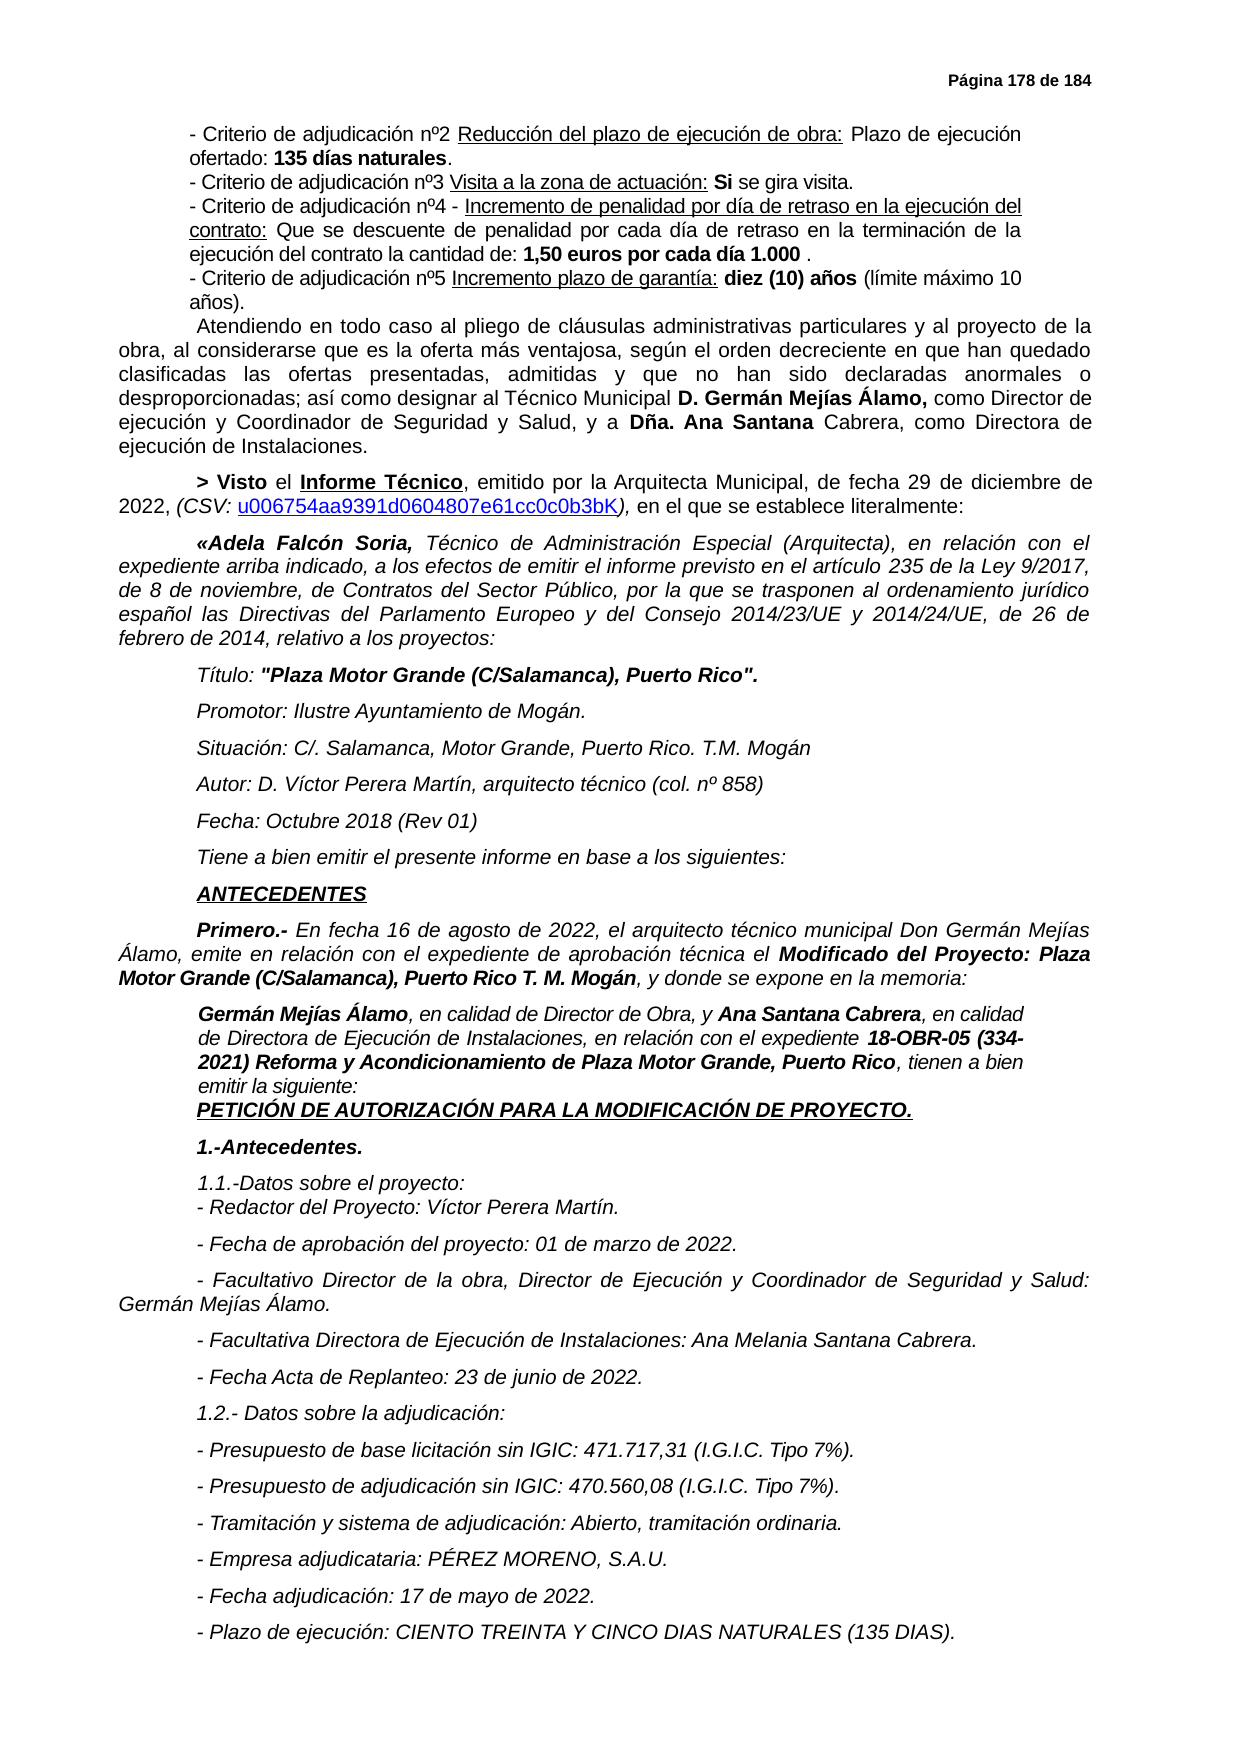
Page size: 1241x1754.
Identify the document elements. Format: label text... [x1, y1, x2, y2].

text > Visto el Informe Técnico, emitido por la Arquitecta Municipal, de fecha 29 de diciembre de 2022, (CSV: u006754aa9391d0604807e61cc0c0b3bK), en el que se establece literalmente: [118, 470, 1092, 518]
text - Criterio de adjudicación nº4 - Incremento de penalidad por día de retraso en la ejecución del contrato: Que se descuente de penalidad por cada día de retraso en la terminación de la ejecución del contrato la cantidad de: 1,50 euros por cada día 1.000 . [189, 194, 1022, 266]
text - Redactor del Proyecto: Víctor Perera Martín. [118, 1195, 1092, 1219]
text - Criterio de adjudicación nº2 Reducción del plazo de ejecución de obra: Plazo de ejecución ofertado: 135 días naturales. [189, 122, 1022, 170]
text Fecha: Octubre 2018 (Rev 01) [118, 808, 1092, 832]
text Promotor: Ilustre Ayuntamiento de Mogán. [118, 699, 1092, 723]
text Título: "Plaza Motor Grande (C/Salamanca), Puerto Rico". [118, 663, 1092, 687]
text Autor: D. Víctor Perera Martín, arquitecto técnico (col. nº 858) [118, 772, 1092, 796]
text «Adela Falcón Soria, Técnico de Administración Especial (Arquitecta), en relación con el expediente arriba indicado, a los efectos de emitir el informe previsto en el artículo 235 de la Ley 9/2017, de 8 de noviembre, de Contratos del Sector Público, por la que se trasponen al ordenamiento jurídico español las Directivas del Parlamento Europeo y del Consejo 2014/23/UE y 2014/24/UE, de 26 de febrero de 2014, relativo a los proyectos: [118, 530, 1092, 650]
text - Fecha Acta de Replanteo: 23 de junio de 2022. [118, 1365, 1092, 1389]
text Tiene a bien emitir el presente informe en base a los siguientes: [118, 845, 1092, 869]
text PETICIÓN DE AUTORIZACIÓN PARA LA MODIFICACIÓN DE PROYECTO. [118, 1098, 1092, 1122]
text - Facultativa Directora de Ejecución de Instalaciones: Ana Melania Santana Cabrera. [118, 1328, 1092, 1352]
text Primero.- En fecha 16 de agosto de 2022, el arquitecto técnico municipal Don Germán Mejías Álamo, emite en relación con el expediente de aprobación técnica el Modificado del Proyecto: Plaza Motor Grande (C/Salamanca), Puerto Rico T. M. Mogán, y donde se expone en la memoria: [118, 918, 1092, 990]
text 1.1.-Datos sobre el proyecto: [197, 1171, 1026, 1195]
text - Criterio de adjudicación nº3 Visita a la zona de actuación: Si se gira visita. [189, 170, 1022, 194]
text Germán Mejías Álamo, en calidad de Director de Obra, y Ana Santana Cabrera, en calidad de Directora de Ejecución de Instalaciones, en relación con el expediente 18-OBR-05 (334-2021) Reforma y Acondicionamiento de Plaza Motor Grande, Puerto Rico, tienen a bien emitir la siguiente: [198, 1002, 1026, 1098]
text 1.2.- Datos sobre la adjudicación: [118, 1401, 1092, 1425]
text - Fecha de aprobación del proyecto: 01 de marzo de 2022. [118, 1231, 1092, 1255]
text - Fecha adjudicación: 17 de mayo de 2022. [118, 1583, 1092, 1607]
text - Criterio de adjudicación nº5 Incremento plazo de garantía: diez (10) años (límite máximo 10 años). [189, 266, 1022, 314]
text - Empresa adjudicataria: PÉREZ MORENO, S.A.U. [118, 1547, 1092, 1571]
text - Tramitación y sistema de adjudicación: Abierto, tramitación ordinaria. [118, 1511, 1092, 1534]
text Atendiendo en todo caso al pliego de cláusulas administrativas particulares y al proyecto de la obra, al considerarse que es la oferta más ventajosa, según el orden decreciente en que han quedado clasificadas las ofertas presentadas, admitidas y que no han sido declaradas anormales o desproporcionadas; así como designar al Técnico Municipal D. Germán Mejías Álamo, como Director de ejecución y Coordinador de Seguridad y Salud, y a Dña. Ana Santana Cabrera, como Directora de ejecución de Instalaciones. [118, 314, 1092, 457]
text ANTECEDENTES [118, 881, 1092, 905]
text 1.-Antecedentes. [118, 1134, 1092, 1158]
text - Plazo de ejecución: CIENTO TREINTA Y CINCO DIAS NATURALES (135 DIAS). [118, 1620, 1092, 1644]
text - Presupuesto de base licitación sin IGIC: 471.717,31 (I.G.I.C. Tipo 7%). [118, 1438, 1092, 1462]
text - Presupuesto de adjudicación sin IGIC: 470.560,08 (I.G.I.C. Tipo 7%). [118, 1474, 1092, 1498]
text Situación: C/. Salamanca, Motor Grande, Puerto Rico. T.M. Mogán [118, 736, 1092, 759]
text - Facultativo Director de la obra, Director de Ejecución y Coordinador de Seguridad y Salud: Germán Mejías Álamo. [118, 1268, 1092, 1316]
